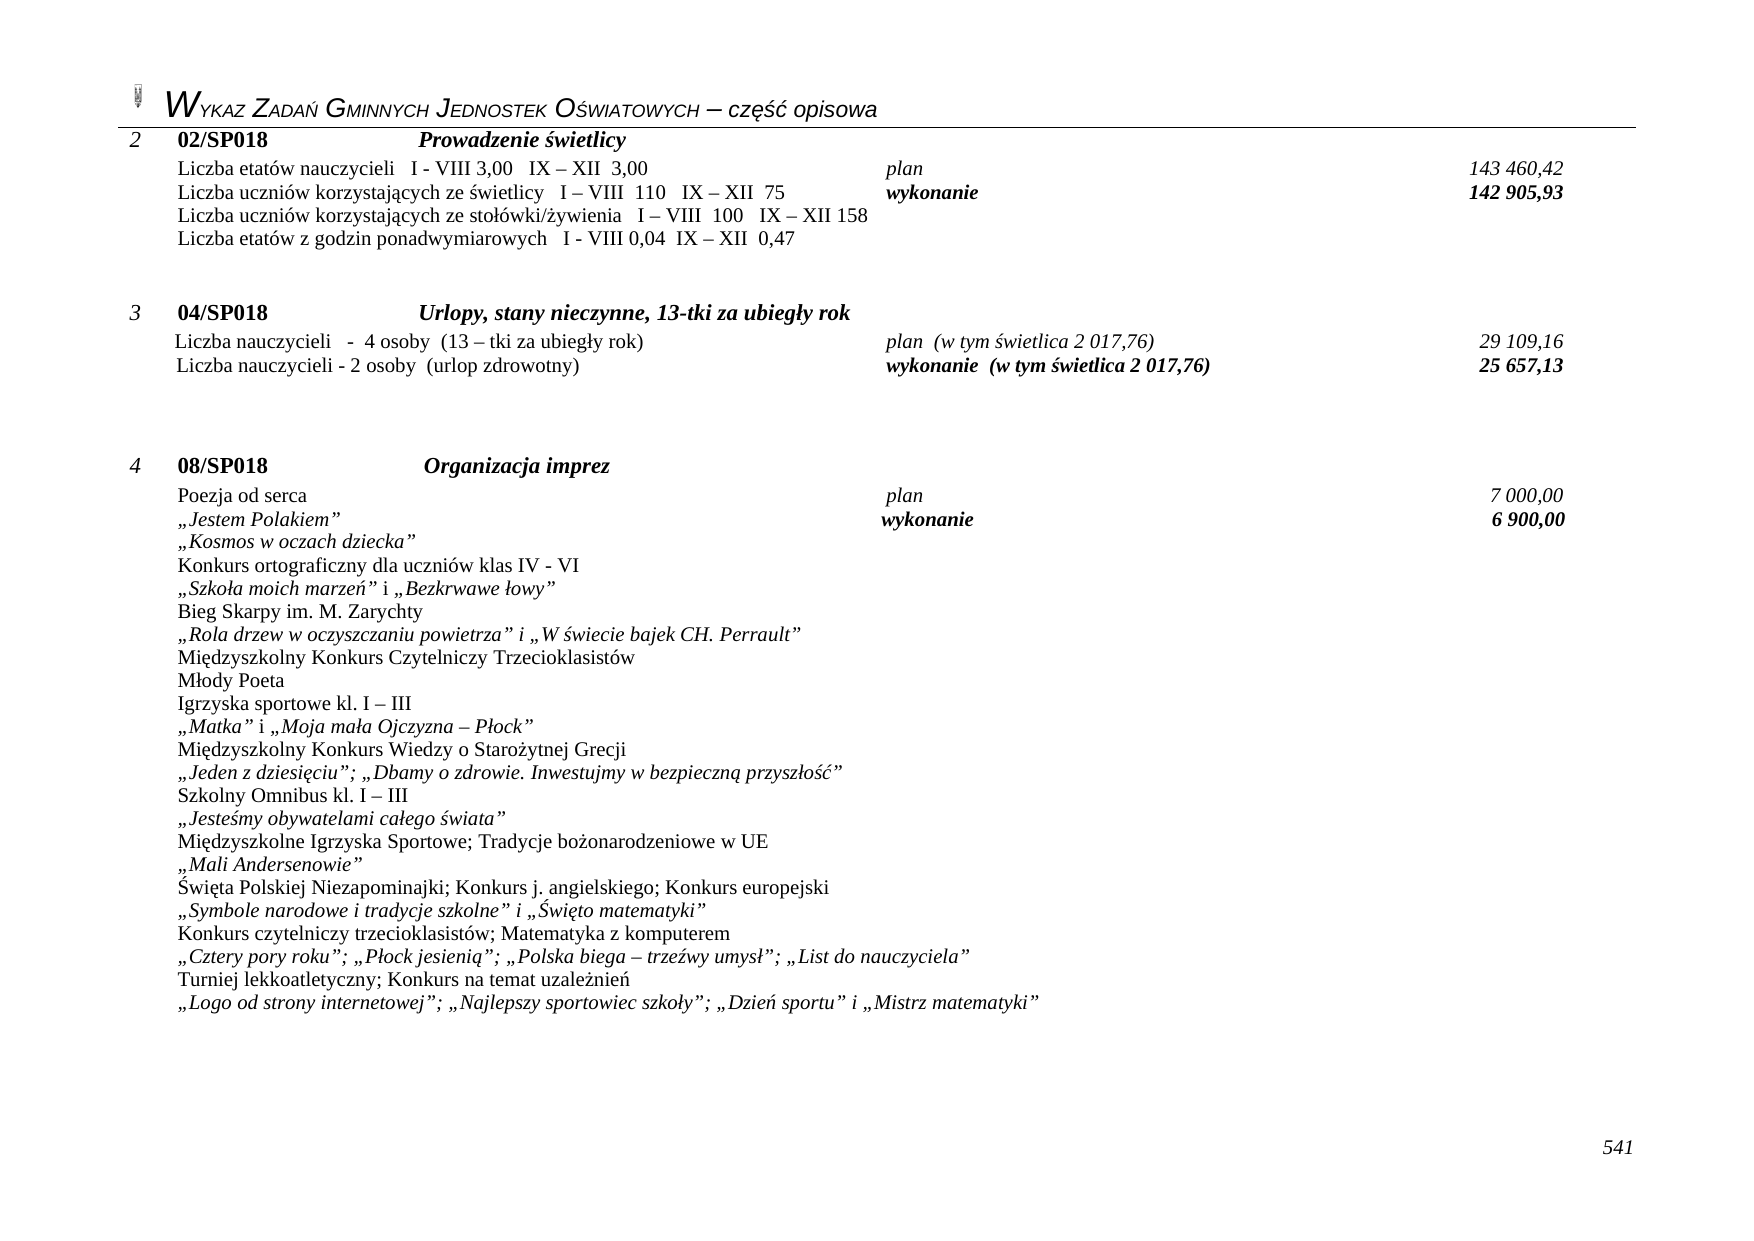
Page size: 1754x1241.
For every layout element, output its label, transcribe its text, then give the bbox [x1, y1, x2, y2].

text 3 04/SP018 Urlopy, stany nieczynne, 13-tki za ubiegły rok [118, 300, 1636, 326]
text Poezja od serca plan 7 000,00 [118, 480, 1636, 507]
text Liczba etatów z godzin ponadwymiarowych I - VIII 0,04 IX – XII 0,47 [118, 227, 1636, 250]
text Międzyszkolne Igrzyska Sportowe; Tradycje bożonarodzeniowe w UE [118, 830, 1636, 853]
text Igrzyska sportowe kl. I – III [118, 692, 1636, 714]
text Konkurs ortograficzny dla uczniów klas IV - VI [118, 553, 1636, 576]
text Święta Polskiej Niezapominajki; Konkurs j. angielskiego; Konkurs europejski [118, 876, 1636, 899]
text 4 08/SP018 Organizacja imprez [118, 452, 1636, 479]
text Turniej lekkoatletyczny; Konkurs na temat uzależnień [118, 968, 1636, 991]
text „Cztery pory roku”; „Płock jesienią”; „Polska biega – trzeźwy umysł”; „List do nauczyciela” [118, 945, 1636, 968]
text Bieg Skarpy im. M. Zarychty [118, 599, 1636, 622]
text Liczba nauczycieli - 2 osoby (urlop zdrowotny) wykonanie (w tym świetlica 2 017,76) 25 657,13 [118, 354, 1636, 377]
text „Logo od strony internetowej”; „Najlepszy sportowiec szkoły”; „Dzień sportu” i „Mistrz matematyki” [118, 991, 1636, 1014]
text „Jeden z dziesięciu”; „Dbamy o zdrowie. Inwestujmy w bezpieczną przyszłość” [118, 761, 1636, 784]
text Liczba uczniów korzystających ze stołówki/żywienia I – VIII 100 IX – XII 158 [118, 204, 1636, 227]
text Międzyszkolny Konkurs Czytelniczy Trzecioklasistów [118, 646, 1636, 668]
text Młody Poeta [118, 668, 1636, 692]
text Liczba uczniów korzystających ze świetlicy I – VIII 110 IX – XII 75 wykonanie 142 905,93 [118, 181, 1636, 204]
text 2 02/SP018 Prowadzenie świetlicy [118, 128, 1636, 153]
text Liczba etatów nauczycieli I - VIII 3,00 IX – XII 3,00 plan 143 460,42 [118, 153, 1636, 181]
text „Symbole narodowe i tradycje szkolne” i „Święto matematyki” [118, 899, 1636, 922]
text „Jestem Polakiem” wykonanie 6 900,00 „Kosmos w oczach dziecka” [118, 507, 1636, 553]
text Szkolny Omnibus kl. I – III [118, 784, 1636, 807]
text „Mali Andersenowie” [118, 853, 1636, 876]
text Międzyszkolny Konkurs Wiedzy o Starożytnej Grecji [118, 738, 1636, 761]
text „Szkoła moich marzeń” i „Bezkrwawe łowy” [118, 576, 1636, 599]
text Liczba nauczycieli - 4 osoby (13 – tki za ubiegły rok) plan (w tym świetlica 2 017,76) 29 109,16 [118, 326, 1636, 354]
text „Rola drzew w oczyszczaniu powietrza” i „W świecie bajek CH. Perrault” [118, 622, 1636, 646]
text „Jesteśmy obywatelami całego świata” [118, 807, 1636, 830]
text „Matka” i „Moja mała Ojczyzna – Płock” [118, 714, 1636, 738]
text Konkurs czytelniczy trzecioklasistów; Matematyka z komputerem [118, 922, 1636, 945]
